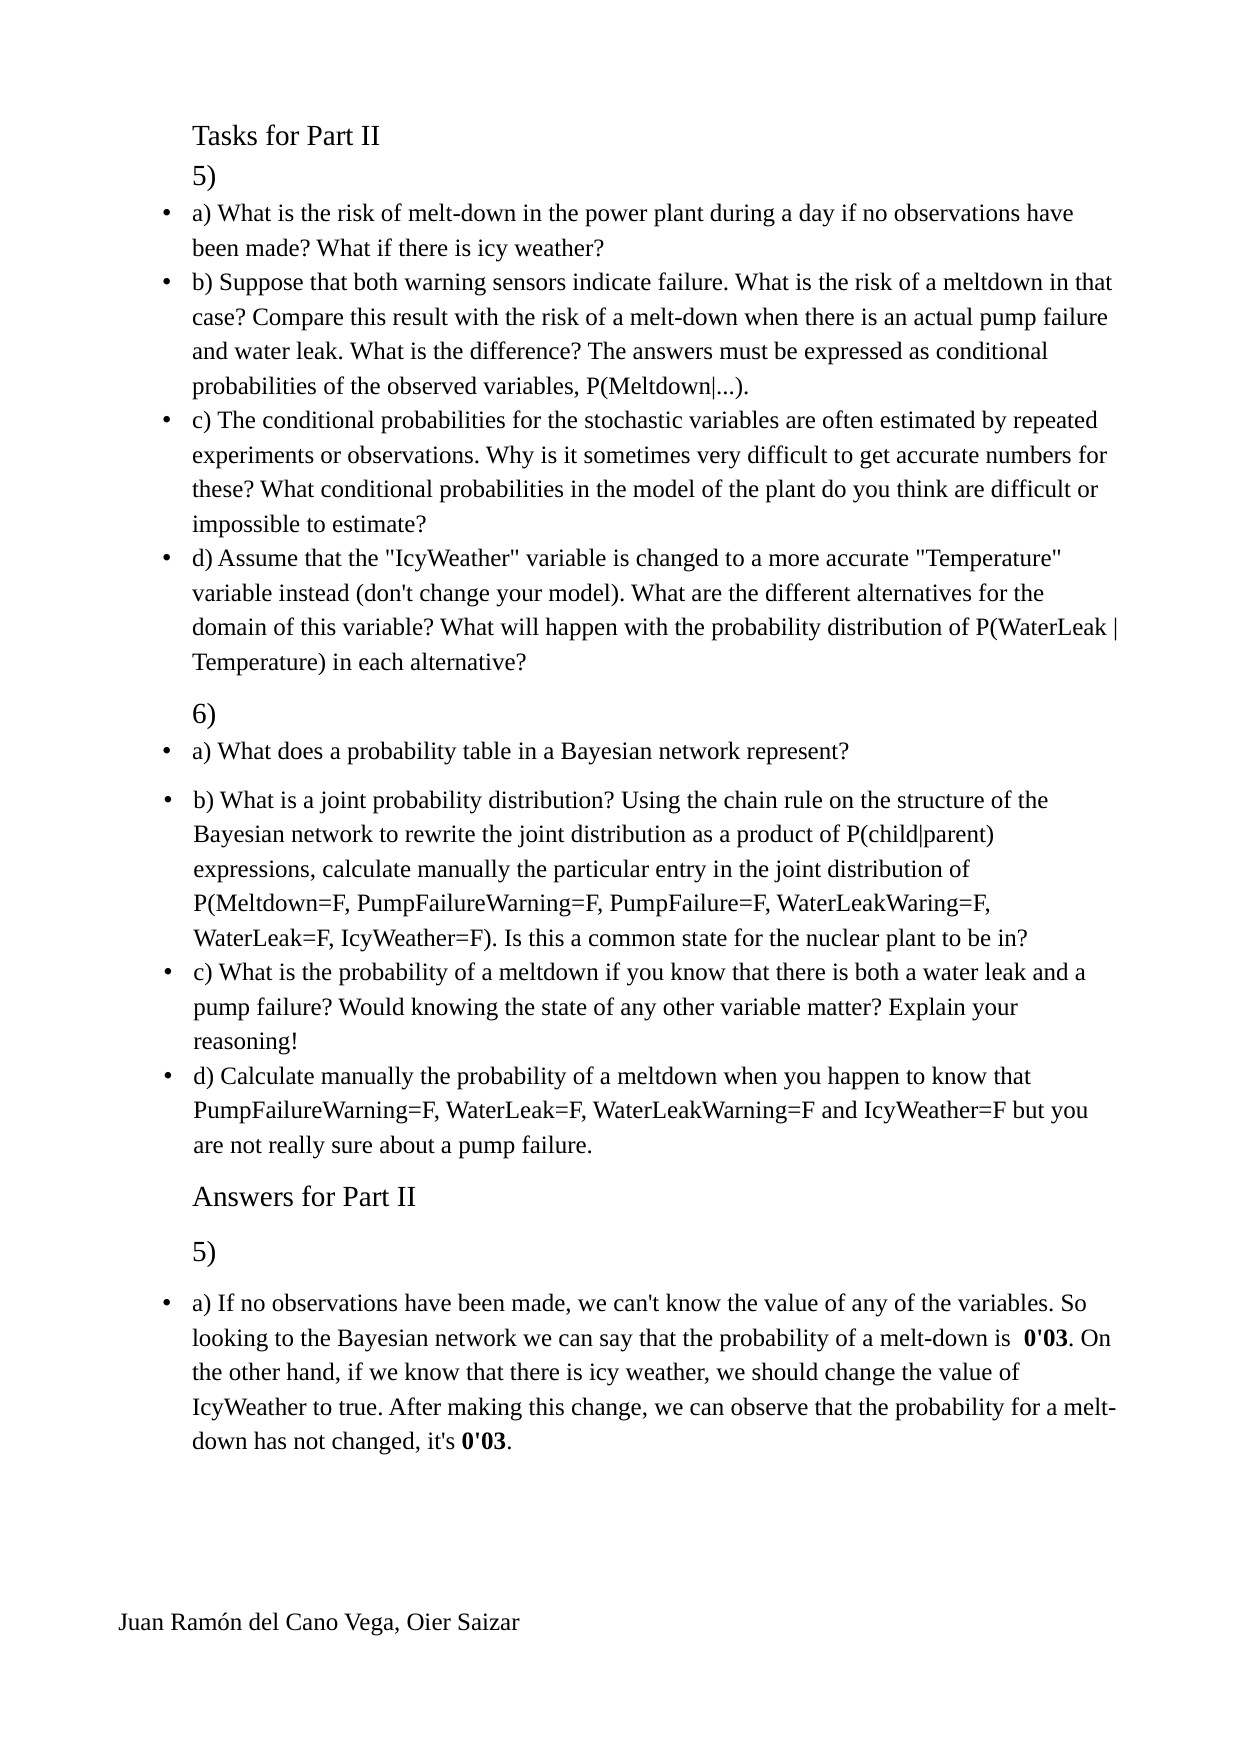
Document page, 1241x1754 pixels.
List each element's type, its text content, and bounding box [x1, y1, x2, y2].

list b) Suppose that both warning sensors indicate failure. What is the risk of a meltdown in that case? Compare this result with the risk of a melt-down when there is an actual pump failure and water leak. What is the difference? The answers must be expressed as conditional probabilities of the observed variables, P(Meltdown|...). [162, 267, 1122, 400]
list d) Calculate manually the probability of a meltdown when you happen to know that PumpFailureWarning=F, WaterLeak=F, WaterLeakWarning=F and IcyWeather=F but you are not really sure about a pump failure. [164, 1061, 1122, 1159]
list b) What is a joint probability distribution? Using the chain rule on the structure of the Bayesian network to rewrite the joint distribution as a product of P(child|parent) expressions, calculate manually the particular entry in the joint distribution of P(Meltdown=F, PumpFailureWarning=F, PumpFailure=F, WaterLeakWaring=F, WaterLeak=F, IcyWeather=F). Is this a common state for the nuclear plant to be in? [164, 785, 1122, 952]
list a) What is the risk of melt-down in the power plant during a day if no observations have been made? What if there is icy weather? [162, 198, 1122, 262]
list c) What is the probability of a meltdown if you know that there is both a water leak and a pump failure? Would knowing the state of any other variable matter? Explain your reasoning! [164, 957, 1122, 1055]
list Answers for Part II [162, 1179, 1122, 1212]
list a) What does a probability table in a Bayesian network represent? [162, 736, 1122, 765]
list c) The conditional probabilities for the stochastic variables are often estimated by repeated experiments or observations. Why is it sometimes very difficult to get accurate numbers for these? What conditional probabilities in the model of the plant do you think are difficult or impossible to estimate? [162, 405, 1122, 538]
list 5) [162, 158, 1122, 192]
list 5) [162, 1234, 1122, 1267]
list a) If no observations have been made, we can't know the value of any of the variables. So looking to the Bayesian network we can say that the probability of a melt-down is 0'03. On the other hand, if we know that there is icy weather, we should change the value of IcyWeather to true. After making this change, we can observe that the probability for a melt-down has not changed, it's 0'03. [162, 1288, 1122, 1455]
list Tasks for Part II [162, 118, 1122, 152]
list 6) [162, 696, 1122, 729]
list d) Assume that the "IcyWeather" variable is changed to a more accurate "Temperature" variable instead (don't change your model). What are the different alternatives for the domain of this variable? What will happen with the probability distribution of P(WaterLeak | Temperature) in each alternative? [162, 543, 1122, 676]
